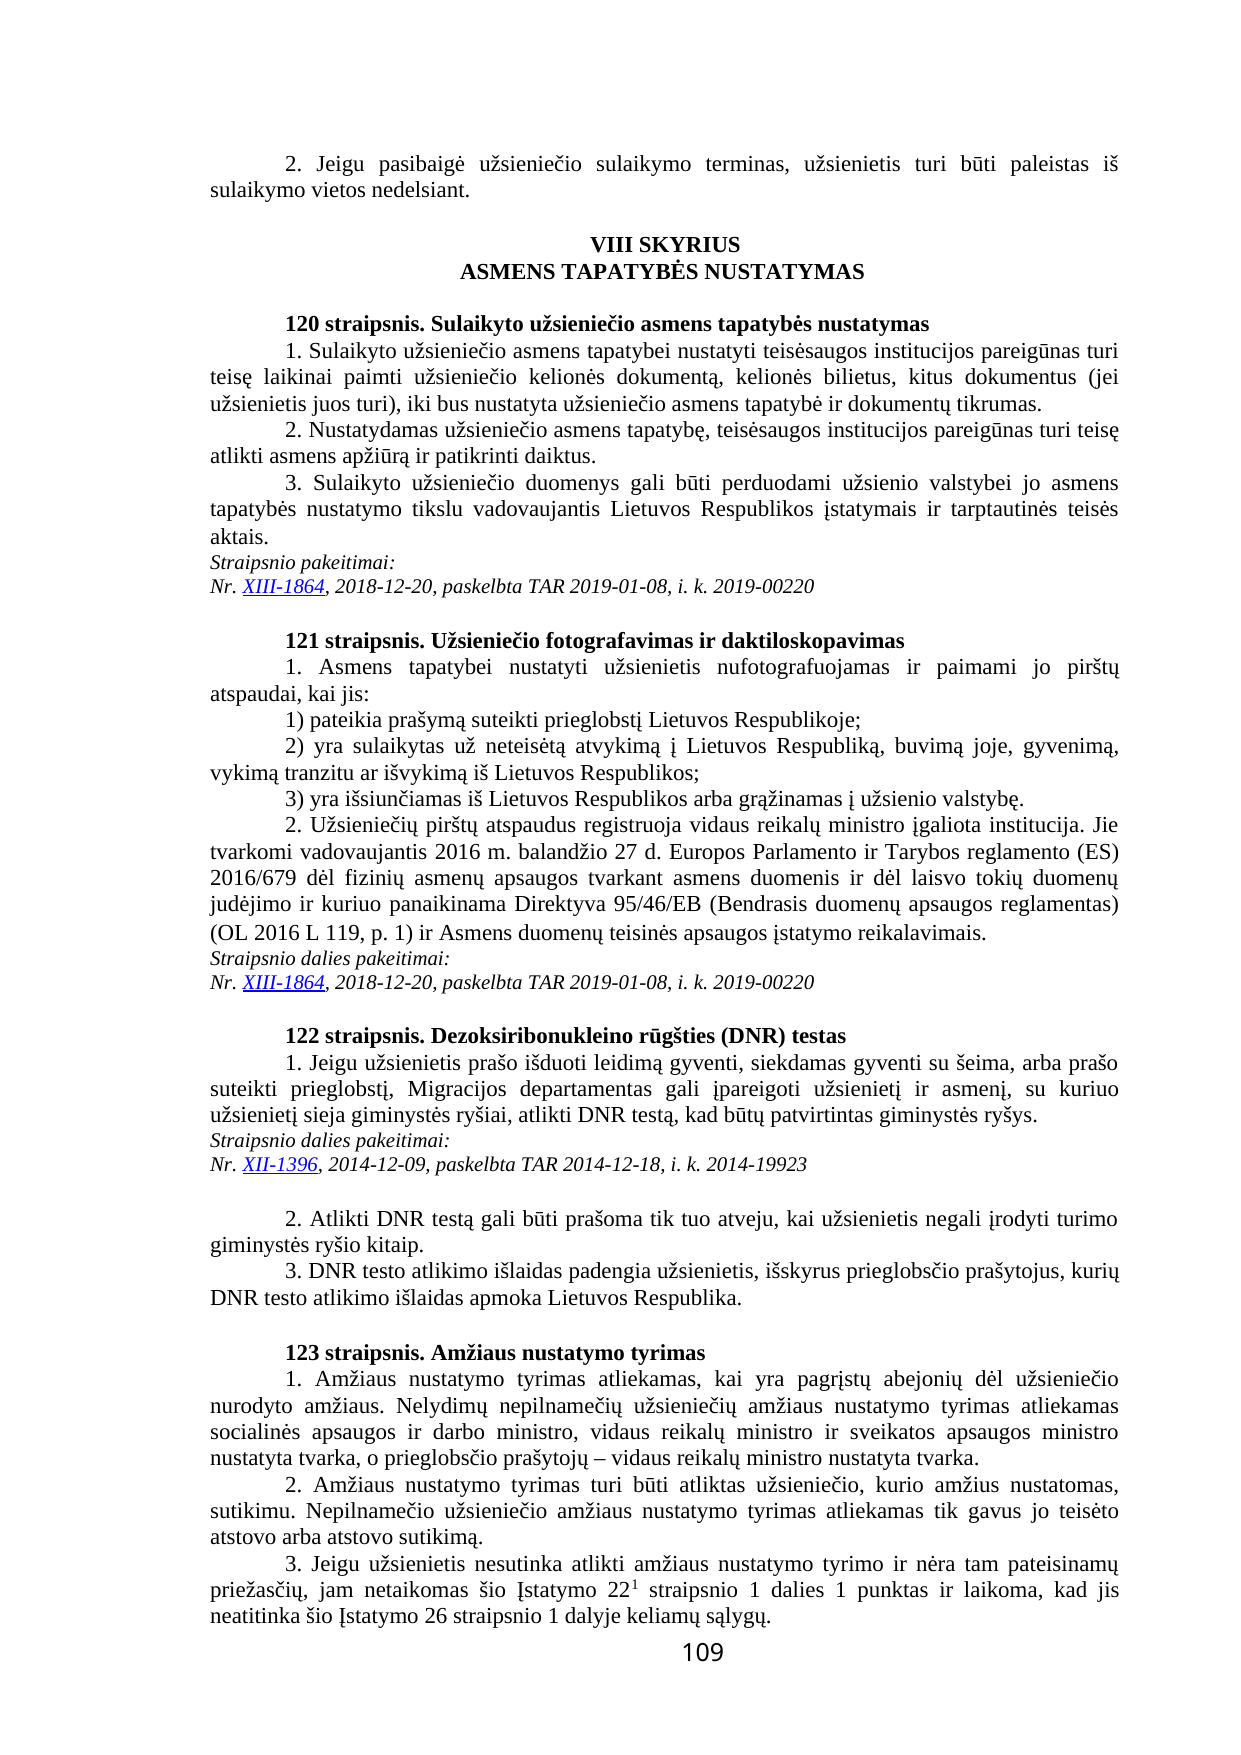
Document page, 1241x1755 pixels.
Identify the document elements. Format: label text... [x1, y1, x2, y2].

text 3. DNR testo atlikimo išlaidas padengia užsienietis, išskyrus prieglobsčio prašytojus, kurių DNR testo atlikimo išlaidas apmoka Lietuvos Respublika. [210, 1257, 1120, 1310]
text 120 straipsnis. Sulaikyto užsieniečio asmens tapatybės nustatymas [210, 311, 1120, 337]
subtitle 122 straipsnis. Dezoksiribonukleino rūgšties (DNR) testas [210, 1022, 1120, 1049]
text Nr. XII-1396, 2014-12-09, paskelbta TAR 2014-12-18, i. k. 2014-19923 [210, 1152, 1120, 1176]
text 3) yra išsiunčiamas iš Lietuvos Respublikos arba grąžinamas į užsienio valstybę. [210, 785, 1120, 811]
text 2) yra sulaikytas už neteisėtą atvykimą į Lietuvos Respubliką, buvimą joje, gyvenimą, vykimą tranzitu ar išvykimą iš Lietuvos Respublikos; [210, 732, 1120, 785]
text 2. Jeigu pasibaigė užsieniečio sulaikymo terminas, užsienietis turi būti paleistas iš sulaikymo vietos nedelsiant. [210, 150, 1120, 203]
text 1. Jeigu užsienietis prašo išduoti leidimą gyventi, siekdamas gyventi su šeima, arba prašo suteikti prieglobstį, Migracijos departamentas gali įpareigoti užsienietį ir asmenį, su kuriuo užsienietį sieja giminystės ryšiai, atlikti DNR testą, kad būtų patvirtintas giminystės ryšys. [210, 1049, 1120, 1128]
text Nr. XIII-1864, 2018-12-20, paskelbta TAR 2019-01-08, i. k. 2019-00220 [210, 970, 1120, 994]
text Straipsnio dalies pakeitimai: [210, 946, 1120, 970]
text 2. Nustatydamas užsieniečio asmens tapatybę, teisėsaugos institucijos pareigūnas turi teisę atlikti asmens apžiūrą ir patikrinti daiktus. [210, 416, 1120, 469]
text 123 straipsnis. Amžiaus nustatymo tyrimas [210, 1339, 1120, 1365]
text 1. Asmens tapatybei nustatyti užsienietis nufotografuojamas ir paimami jo pirštų atspaudai, kai jis: [210, 653, 1120, 706]
text 1. Amžiaus nustatymo tyrimas atliekamas, kai yra pagrįstų abejonių dėl užsieniečio nurodyto amžiaus. Nelydimų nepilnamečių užsieniečių amžiaus nustatymo tyrimas atliekamas socialinės apsaugos ir darbo ministro, vidaus reikalų ministro ir sveikatos apsaugos ministro nustatyta tvarka, o prieglobsčio prašytojų – vidaus reikalų ministro nustatyta tvarka. [210, 1365, 1120, 1471]
text 2. Atlikti DNR testą gali būti prašoma tik tuo atveju, kai užsienietis negali įrodyti turimo giminystės ryšio kitaip. [210, 1205, 1120, 1257]
text 1) pateikia prašymą suteikti prieglobstį Lietuvos Respublikoje; [210, 706, 1120, 732]
text 3. Sulaikyto užsieniečio duomenys gali būti perduodami užsienio valstybei jo asmens tapatybės nustatymo tikslu vadovaujantis Lietuvos Respublikos įstatymais ir tarptautinės teisės aktais. [210, 469, 1120, 550]
text VIII SKYRIUS [210, 231, 1120, 258]
text 1. Sulaikyto užsieniečio asmens tapatybei nustatyti teisėsaugos institucijos pareigūnas turi teisę laikinai paimti užsieniečio kelionės dokumentą, kelionės bilietus, kitus dokumentus (jei užsienietis juos turi), iki bus nustatyta užsieniečio asmens tapatybė ir dokumentų tikrumas. [210, 337, 1120, 416]
text Nr. XIII-1864, 2018-12-20, paskelbta TAR 2019-01-08, i. k. 2019-00220 [210, 574, 1120, 598]
text 2. Amžiaus nustatymo tyrimas turi būti atliktas užsieniečio, kurio amžius nustatomas, sutikimu. Nepilnamečio užsieniečio amžiaus nustatymo tyrimas atliekamas tik gavus jo teisėto atstovo arba atstovo sutikimą. [210, 1471, 1120, 1550]
text Straipsnio dalies pakeitimai: [210, 1128, 1120, 1152]
text 3. Jeigu užsienietis nesutinka atlikti amžiaus nustatymo tyrimo ir nėra tam pateisinamų priežasčių, jam netaikomas šio Įstatymo 221 straipsnio 1 dalies 1 punktas ir laikoma, kad jis neatitinka šio Įstatymo 26 straipsnio 1 dalyje keliamų sąlygų. [210, 1550, 1120, 1629]
text Straipsnio pakeitimai: [210, 550, 1120, 574]
text 2. Užsieniečių pirštų atspaudus registruoja vidaus reikalų ministro įgaliota institucija. Jie tvarkomi vadovaujantis 2016 m. balandžio 27 d. Europos Parlamento ir Tarybos reglamento (ES) 2016/679 dėl fizinių asmenų apsaugos tvarkant asmens duomenis ir dėl laisvo tokių duomenų judėjimo ir kuriuo panaikinama Direktyva 95/46/EB (Bendrasis duomenų apsaugos reglamentas) (OL 2016 L 119, p. 1) ir Asmens duomenų teisinės apsaugos įstatymo reikalavimais. [210, 811, 1120, 946]
text ASMENS TAPATYBĖS NUSTATYMAS [210, 258, 1120, 284]
text 121 straipsnis. Užsieniečio fotografavimas ir daktiloskopavimas [210, 627, 1120, 653]
